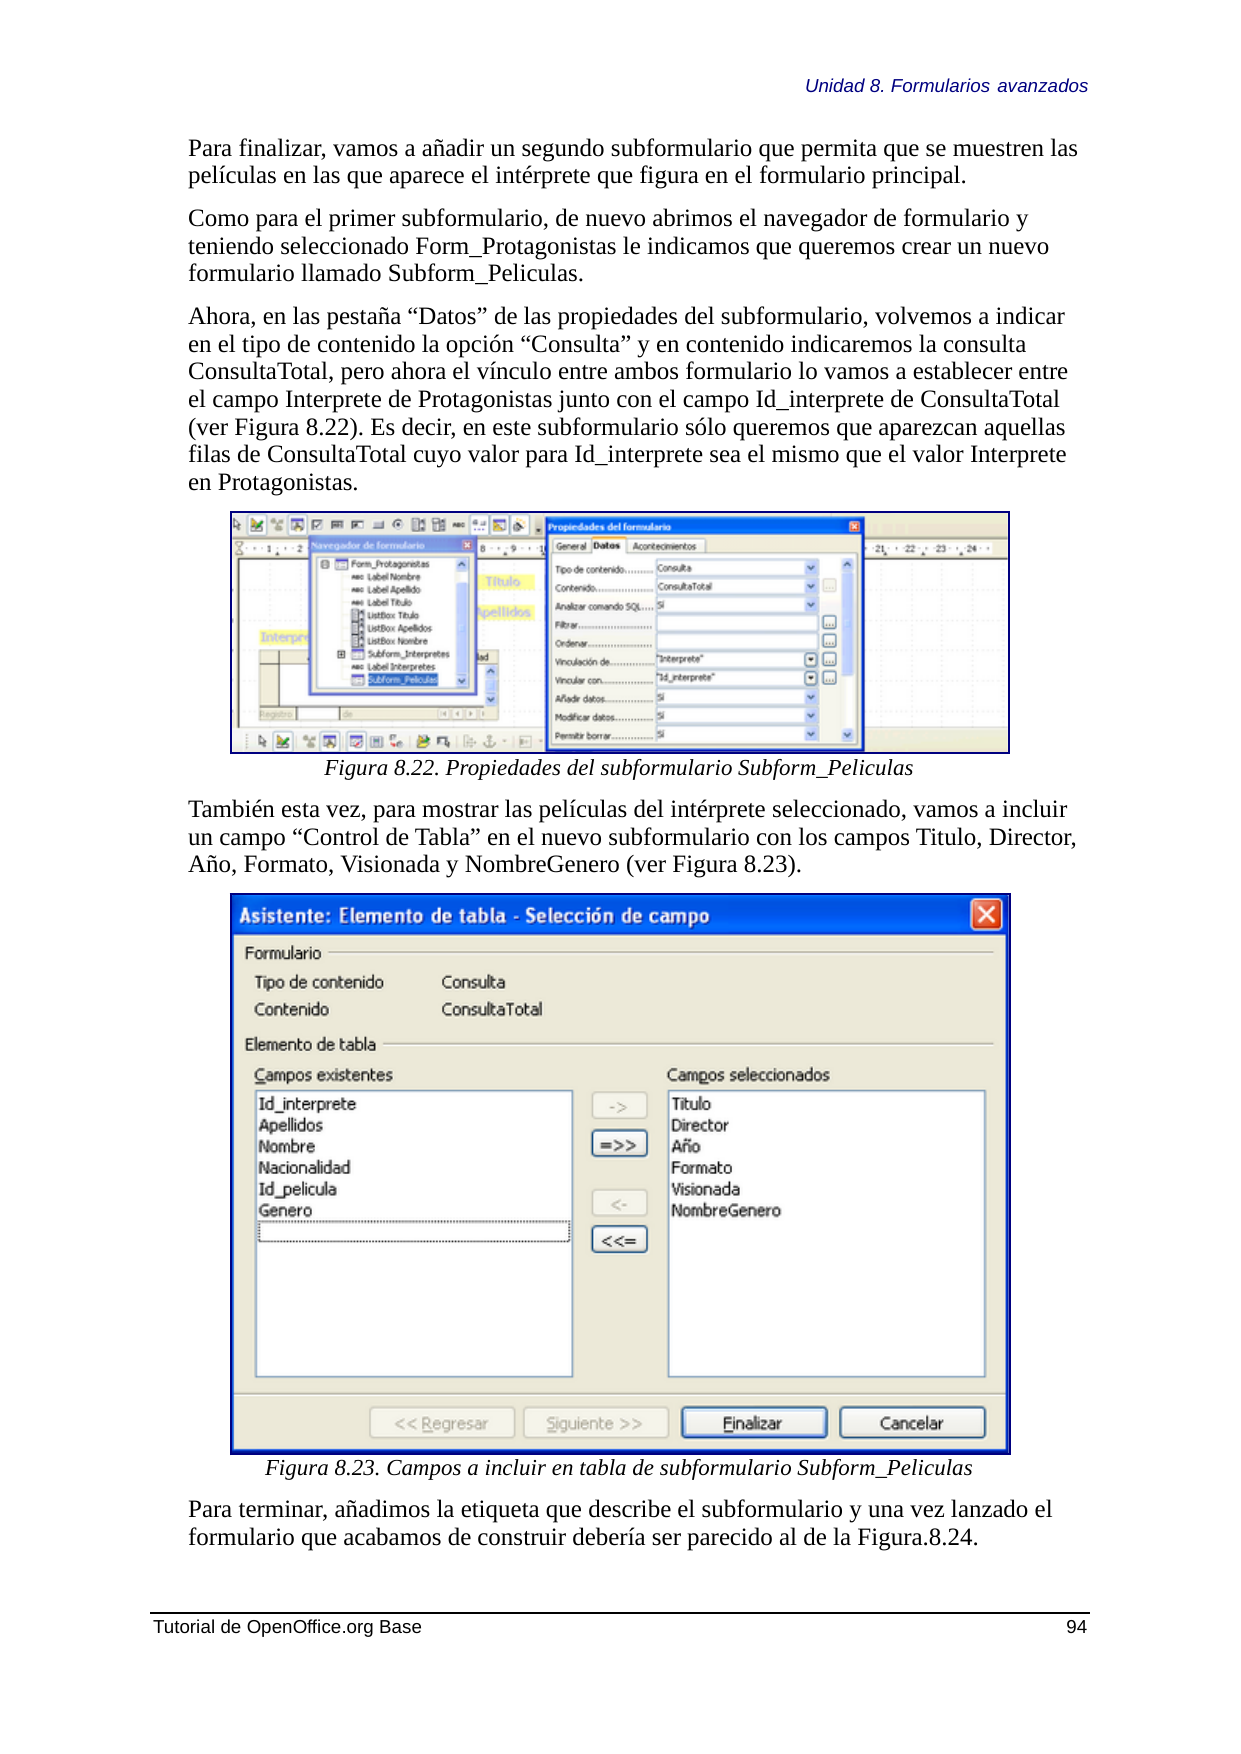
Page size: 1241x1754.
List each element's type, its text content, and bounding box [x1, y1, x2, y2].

text También esta vez, para mostrar las películas del intérprete seleccionado, vamos a incluir un campo “Control de Tabla” en el nuevo subformulario con los campos Titulo, Director, Año, Formato, Visionada y NombreGenero (ver Figura 8.23). [188, 795, 1090, 878]
text Para terminar, añadimos la etiqueta que describe el subformulario y una vez lanzado el formulario que acabamos de construir debería ser parecido al de la Figura.8.24. [188, 1496, 1090, 1551]
text Figura 8.23. Campos a incluir en tabla de subformulario Subform_Peliculas [150, 1453, 1090, 1481]
picture [232, 895, 1009, 1453]
text Figura 8.22. Propiedades del subformulario Subform_Peliculas [150, 752, 1090, 780]
picture [232, 513, 1008, 752]
text Ahora, en las pestaña “Datos” de las propiedades del subformulario, volvemos a indicar en el tipo de contenido la opción “Consulta” y en contenido indicaremos la consulta ConsultaTotal, pero ahora el vínculo entre ambos formulario lo vamos a establecer entre el campo Interprete de Protagonistas junto con el campo Id_interprete de ConsultaTotal (ver Figura 8.22). Es decir, en este subformulario sólo queremos que aparezcan aquellas filas de ConsultaTotal cuyo valor para Id_interprete sea el mismo que el valor Interprete en Protagonistas. [188, 302, 1090, 496]
text Para finalizar, vamos a añadir un segundo subformulario que permita que se muestren las películas en las que aparece el intérprete que figura en el formulario principal. [188, 134, 1090, 189]
text Como para el primer subformulario, de nuevo abrimos el navegador de formulario y teniendo seleccionado Form_Protagonistas le indicamos que queremos crear un nuevo formulario llamado Subform_Peliculas. [188, 204, 1090, 287]
